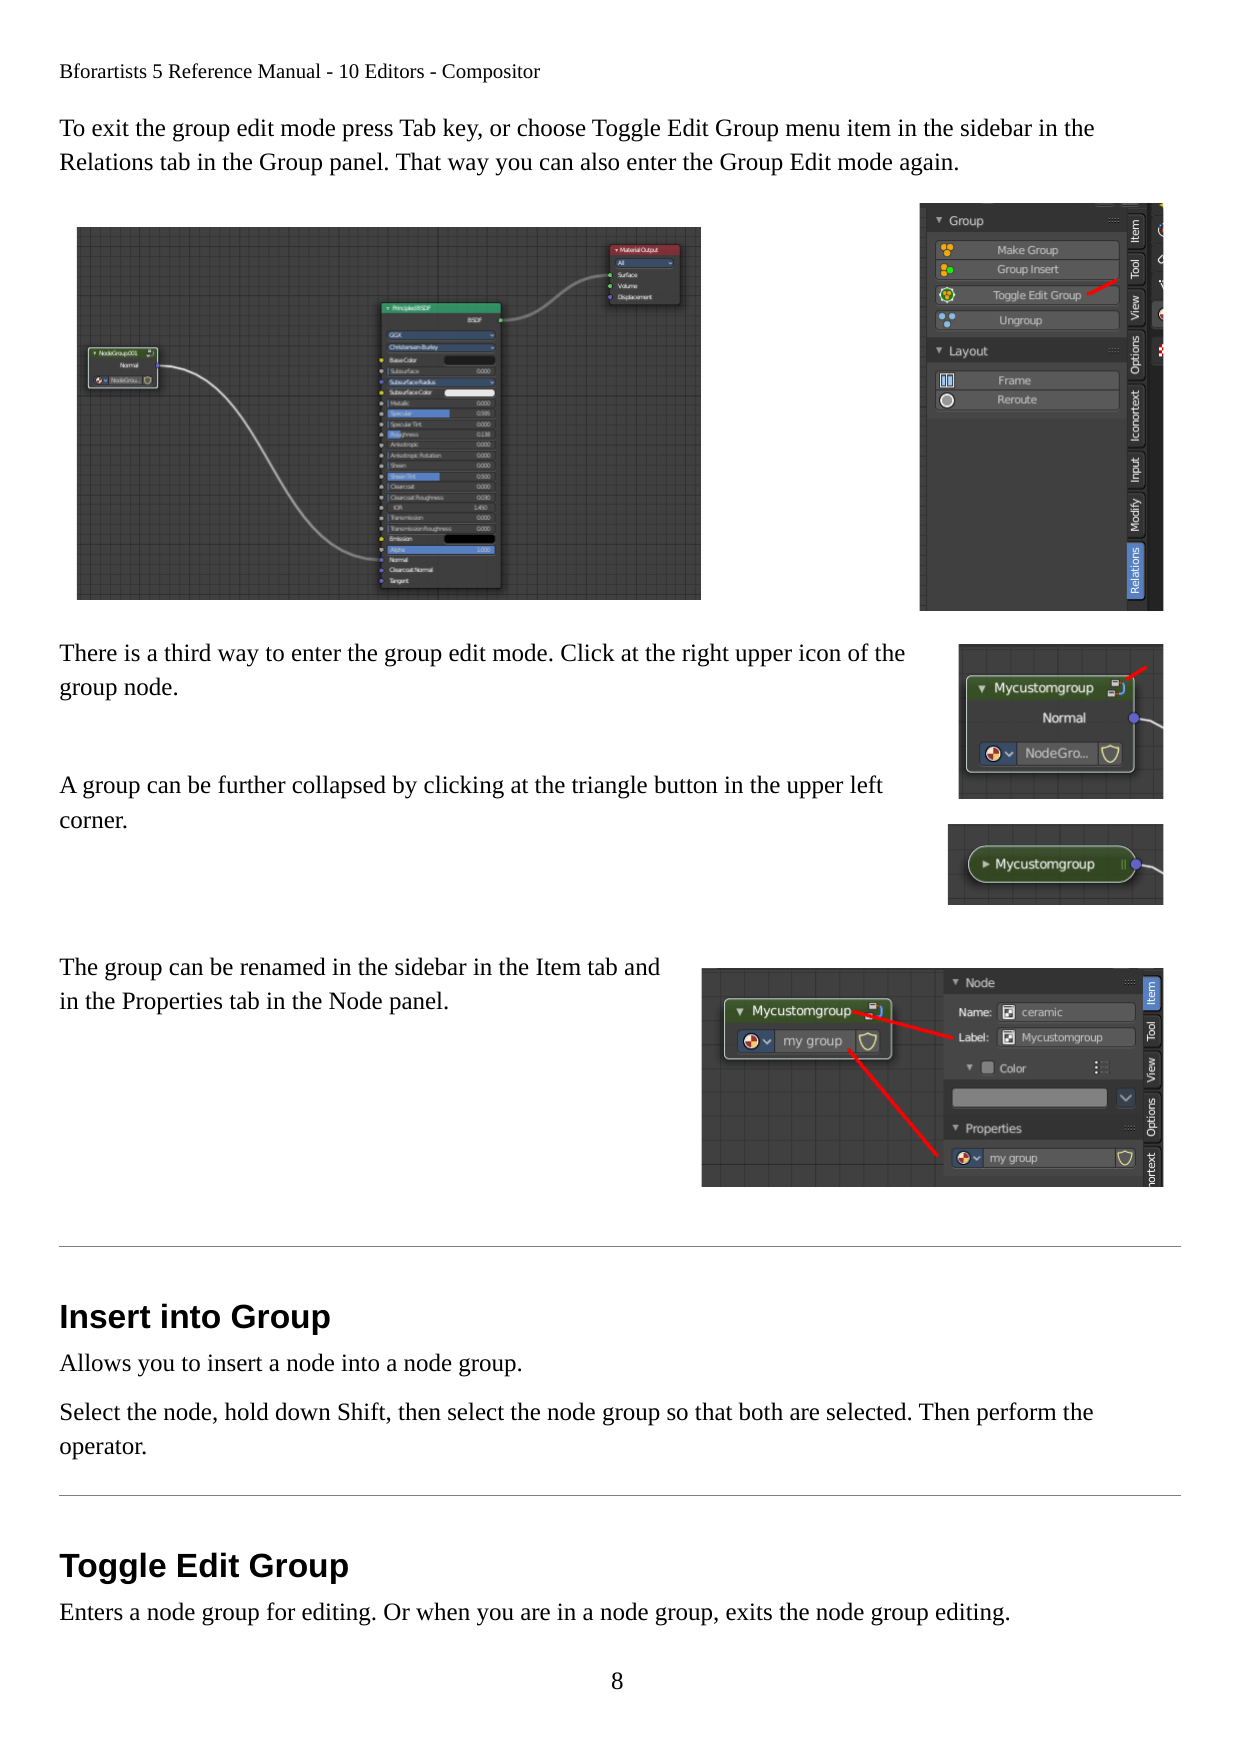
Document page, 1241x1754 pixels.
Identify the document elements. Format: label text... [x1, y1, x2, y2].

picture [958, 644, 1164, 799]
picture [947, 824, 1164, 905]
picture [701, 968, 1164, 1187]
text A group can be further collapsed by clicking at the triangle button in the upper left corner. [59, 770, 1181, 833]
text To exit the group edit mode press Tab key, or choose Toggle Edit Group menu item in the sidebar in the Relations tab in the Group panel. That way you can also enter the Group Edit mode again. [59, 113, 1181, 176]
text Enters a node group for editing. Or when you are in a node group, exits the node group editing. [59, 1597, 1181, 1625]
picture [919, 203, 1164, 611]
subtitle Insert into Group [59, 1297, 1181, 1335]
picture [76, 227, 701, 600]
text Allows you to insert a node into a node group. [59, 1348, 1181, 1377]
text The group can be renamed in the sidebar in the Item tab and in the Properties tab in the Node panel. [59, 952, 1181, 1015]
text Select the node, hold down Shift, then select the node group so that both are selected. Then perform the operator. [59, 1397, 1181, 1460]
text There is a third way to enter the group edit mode. Click at the right upper icon of the group node. [59, 638, 1181, 701]
subtitle Toggle Edit Group [59, 1546, 1181, 1584]
